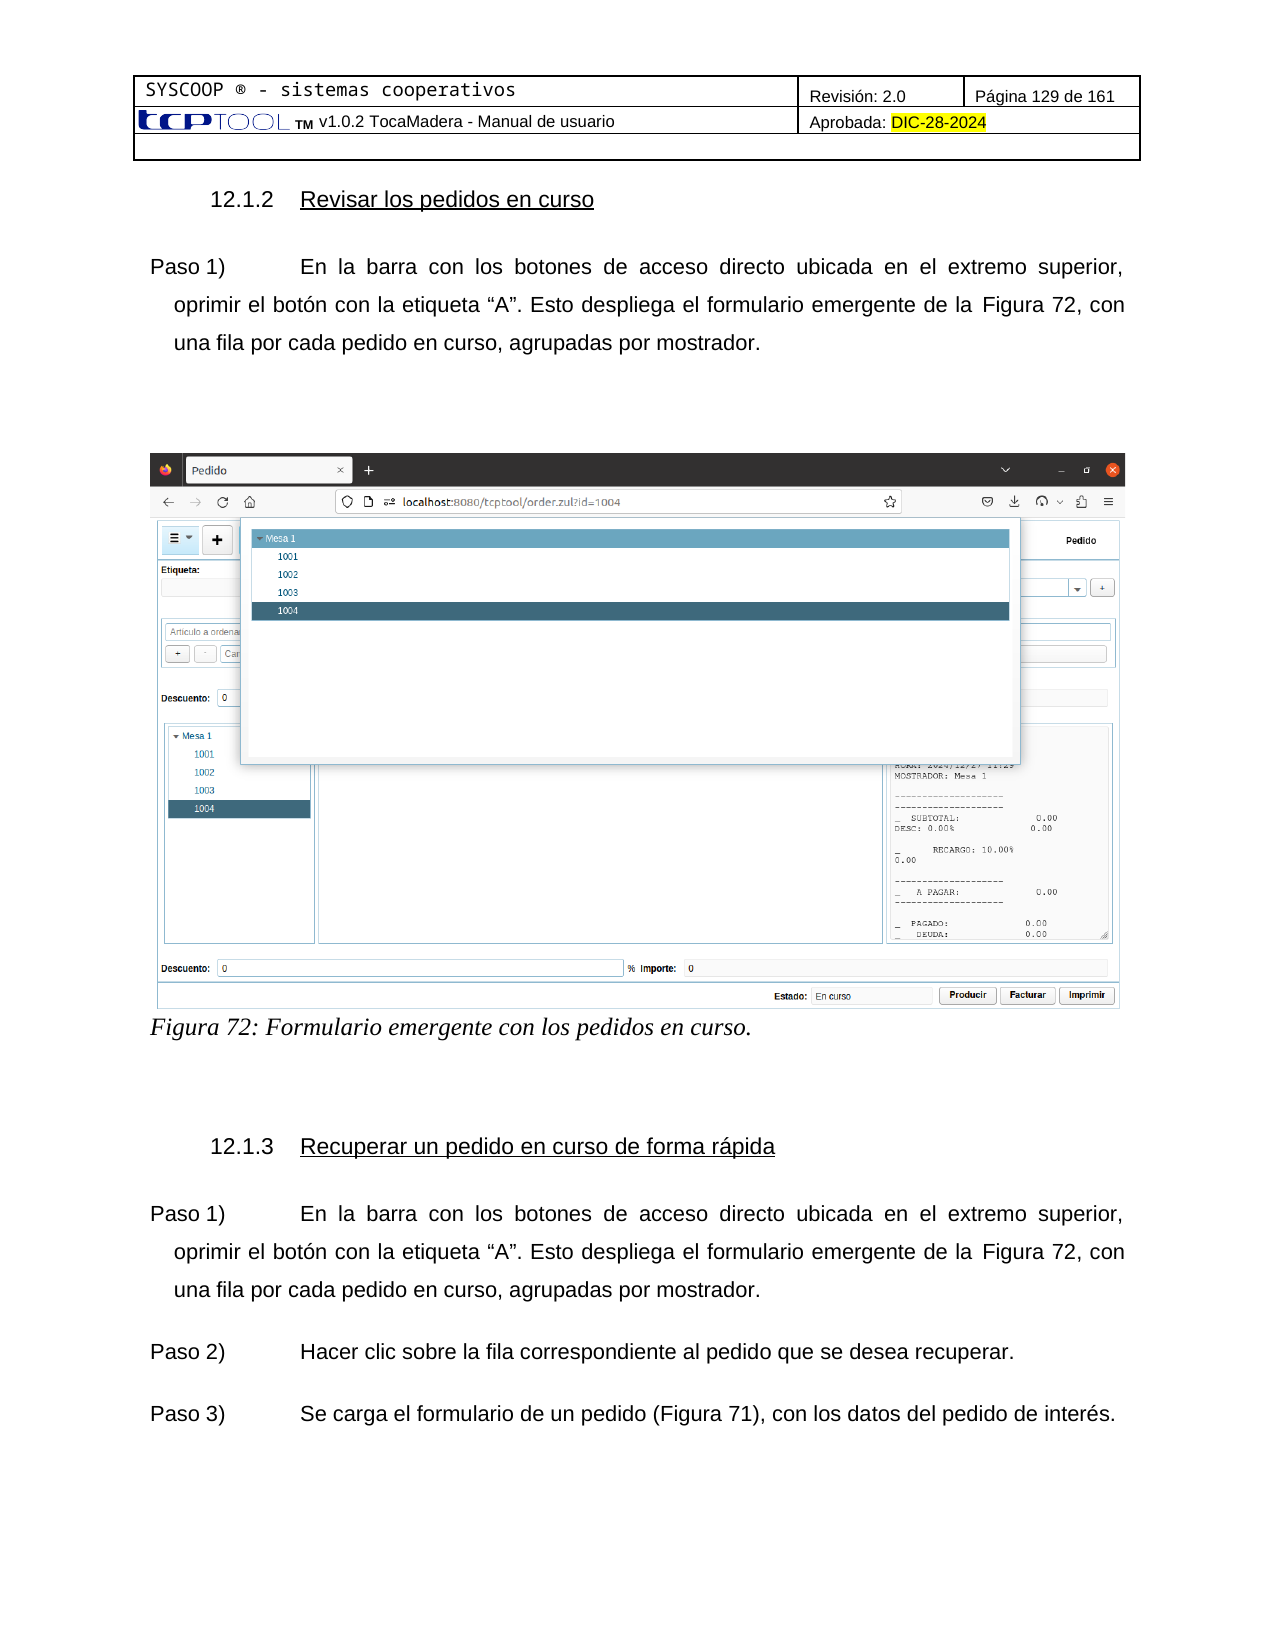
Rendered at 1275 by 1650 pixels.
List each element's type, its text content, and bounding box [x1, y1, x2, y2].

list En la barra con los botones de acceso directo ubicada en el extremo superior, oprimir el botón con la etiqueta “A”. Esto despliega el formulario emergente de la Figura 72, con una fila por cada pedido en curso, agrupadas por mostrador. [150, 1201, 1125, 1302]
text Figura 72: Formulario emergente con los pedidos en curso. [150, 1012, 1125, 1041]
list Se carga el formulario de un pedido (Figura 71), con los datos del pedido de interés. [150, 1401, 1125, 1426]
subtitle Recuperar un pedido en curso de forma rápida [210, 1133, 1125, 1159]
picture [150, 453, 1125, 1012]
subtitle Revisar los pedidos en curso [210, 186, 1125, 212]
list En la barra con los botones de acceso directo ubicada en el extremo superior, oprimir el botón con la etiqueta “A”. Esto despliega el formulario emergente de la Figura 72, con una fila por cada pedido en curso, agrupadas por mostrador. [150, 254, 1125, 355]
picture [138, 110, 290, 130]
list Hacer clic sobre la fila correspondiente al pedido que se desea recuperar. [150, 1339, 1125, 1364]
